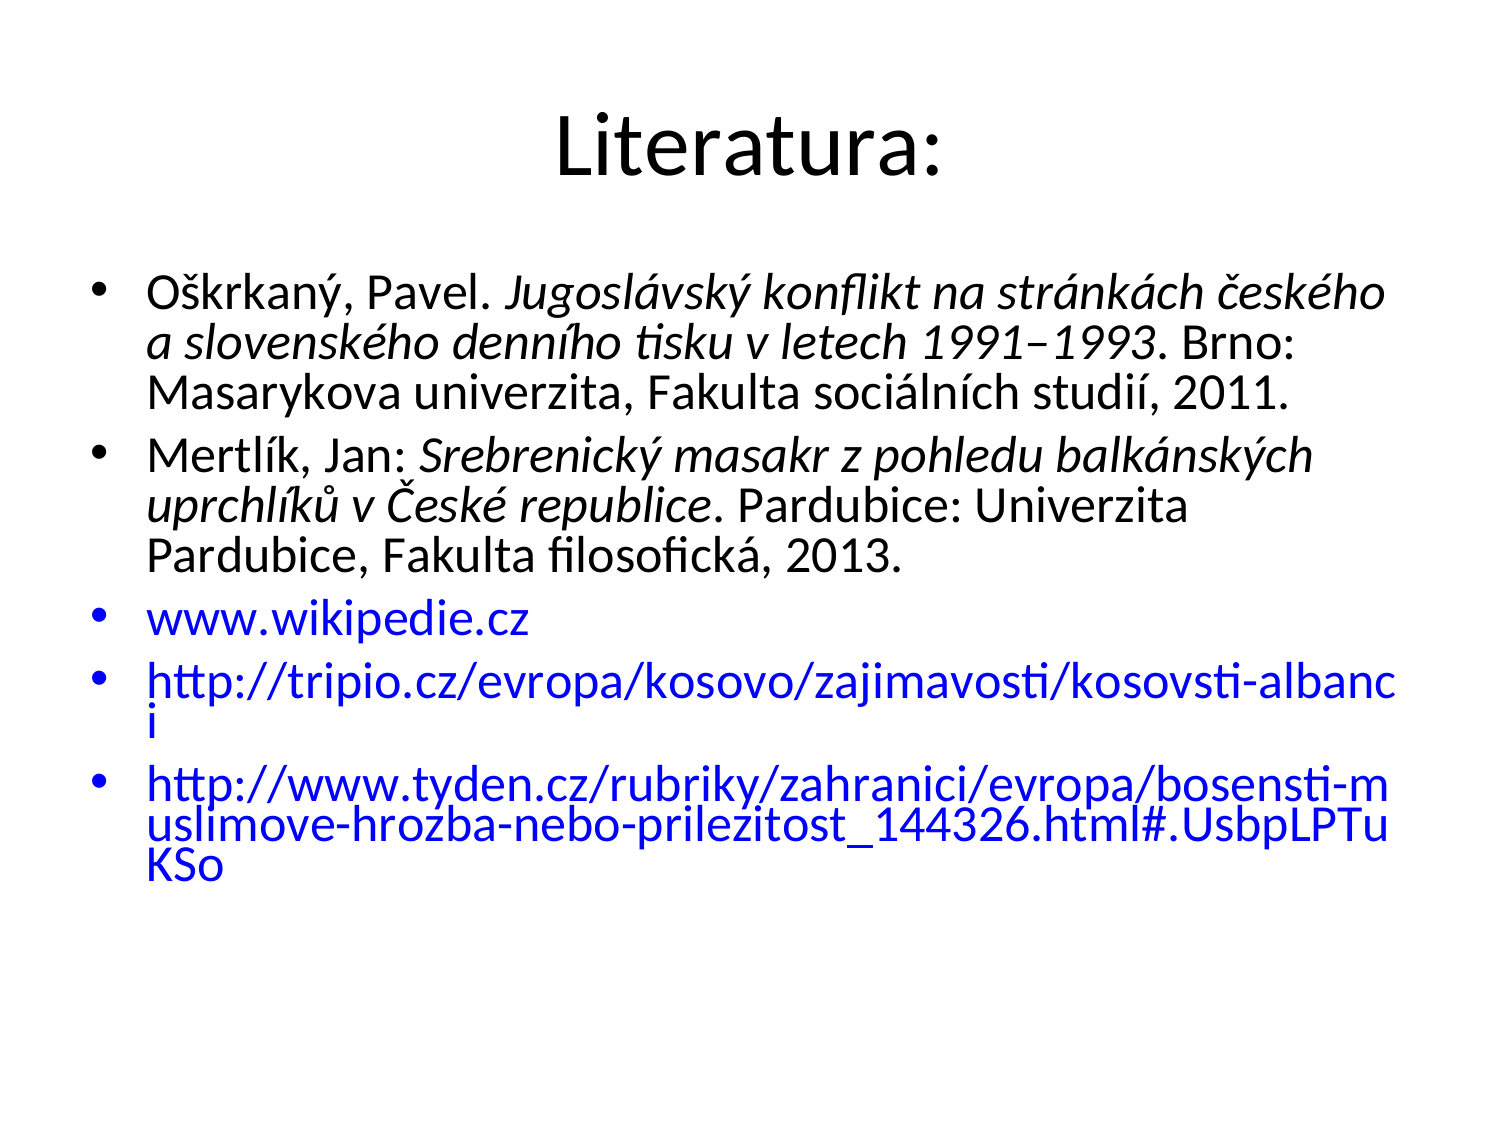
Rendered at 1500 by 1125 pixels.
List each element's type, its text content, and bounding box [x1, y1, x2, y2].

title Literatura: [75, 45, 1426, 233]
list Oškrkaný, Pavel. Jugoslávský konflikt na stránkách českého a slovenského denního tisku v letech 1991–1993. Brno: Masarykova univerzita, Fakulta sociálních studií, 2011. Mertlík, Jan: Srebrenický masakr z pohledu balkánských uprchlíků v České republice. Pardubice: Univerzita Pardubice, Fakulta filosofická, 2013. www.wikipedie.cz http://tripio.cz/evropa/kosovo/zajimavosti/kosovsti-albanci http://www.tyden.cz/rubriky/zahranici/evropa/bosensti-muslimove-hrozba-nebo-prilezitost_144326.html#.UsbpLPTuKSo [75, 262, 1426, 1006]
